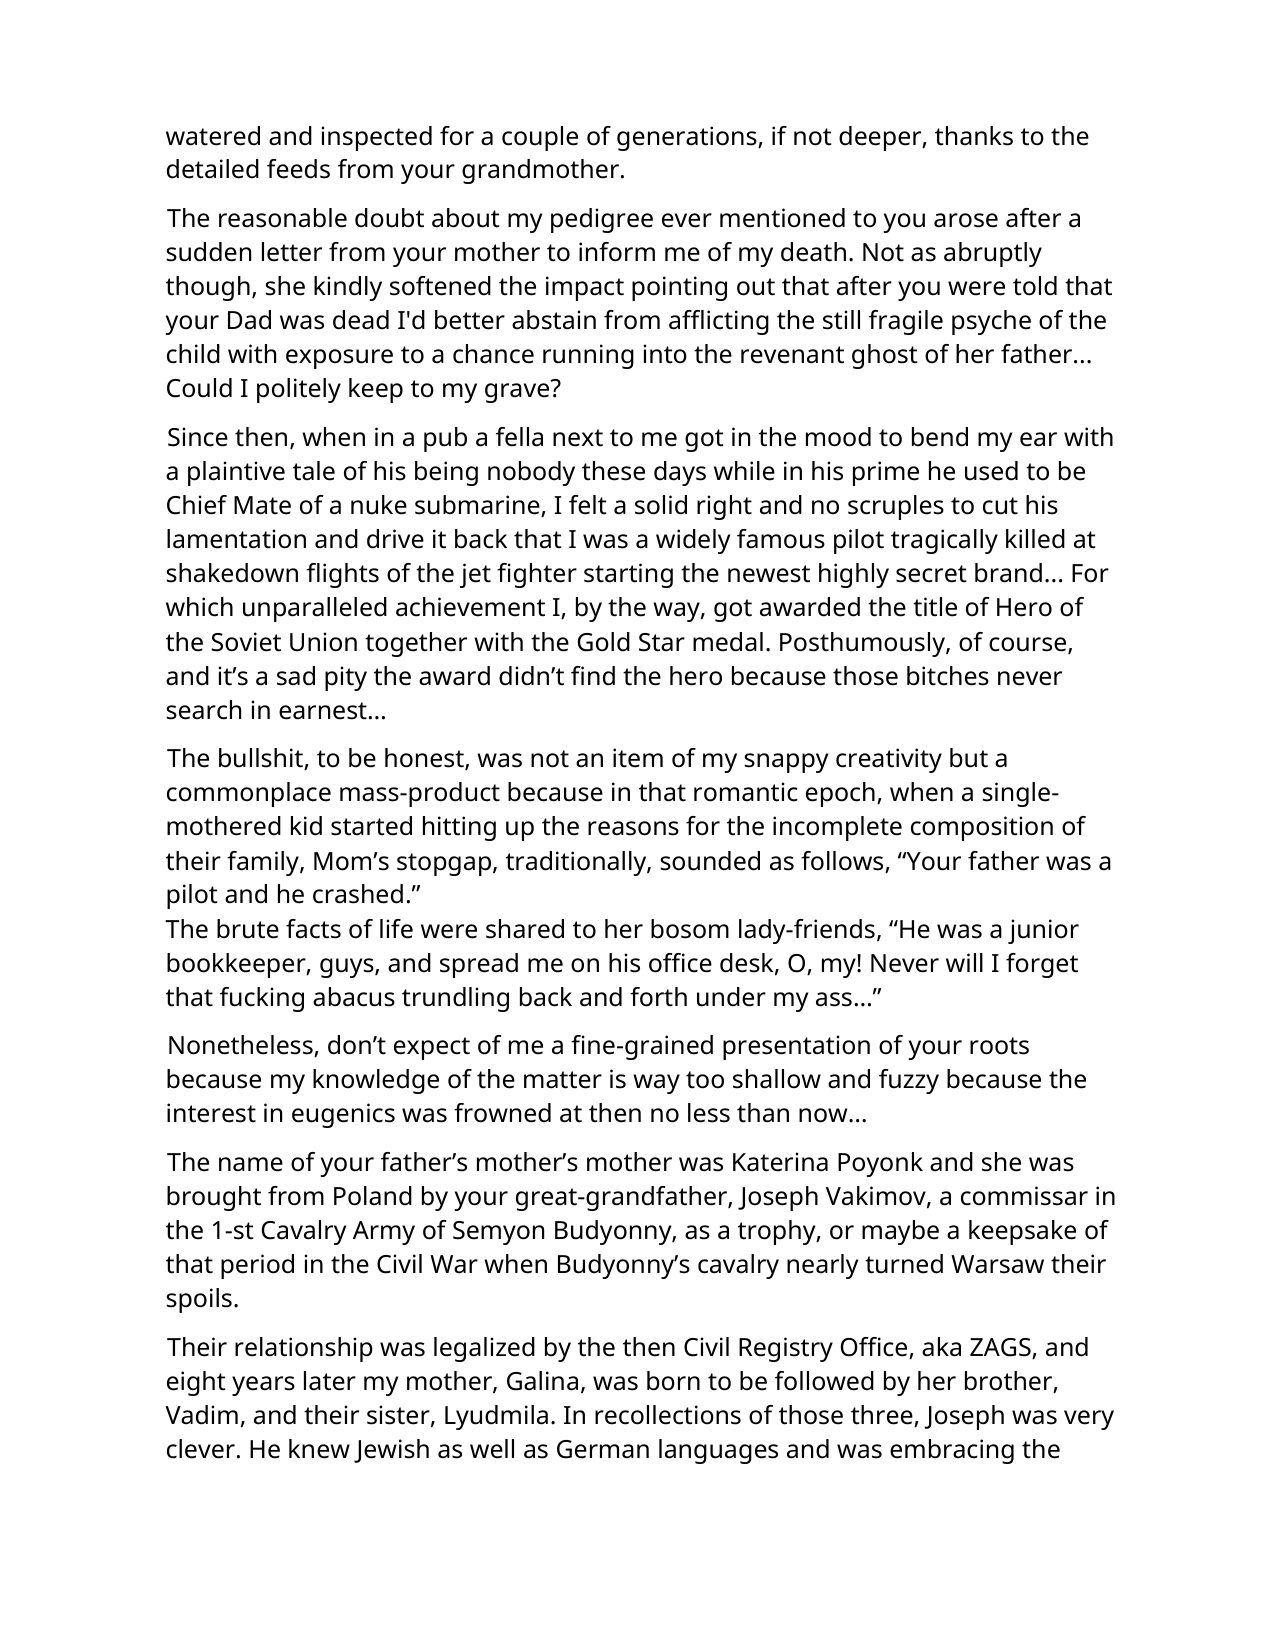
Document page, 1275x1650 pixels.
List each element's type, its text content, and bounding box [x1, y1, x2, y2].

text Nonetheless, don’t expect of me a fine-grained presentation of your roots because my knowledge of the matter is way too shallow and fuzzy because the interest in eugenics was frowned at then no less than now… [165, 1028, 1118, 1130]
text The name of your father’s mother’s mother was Katerina Poyonk and she was brought from Poland by your great-grandfather, Joseph Vakimov, a commissar in the 1-st Cavalry Army of Semyon Budyonny, as a trophy, or maybe a keepsake of that period in the Civil War when Budyonny’s cavalry nearly turned Warsaw their spoils. [165, 1145, 1118, 1315]
text Their relationship was legalized by the then Civil Registry Office, aka ZAGS, and eight years later my mother, Galina, was born to be followed by her brother, Vadim, and their sister, Lyudmila. In recollections of those three, Joseph was very clever. He knew Jewish as well as German languages and was embracing the [165, 1330, 1118, 1466]
text watered and inspected for a couple of generations, if not deeper, thanks to the detailed feeds from your grandmother. [165, 118, 1118, 186]
text Since then, when in a pub a fella next to me got in the mood to bend my ear with a plaintive tale of his being nobody these days while in his prime he used to be Chief Mate of a nuke submarine, I felt a solid right and no scruples to cut his lamentation and drive it back that I was a widely famous pilot tragically killed at shakedown flights of the jet fighter starting the newest highly secret brand... For which unparalleled achievement I, by the way, got awarded the title of Hero of the Soviet Union together with the Gold Star medal. Posthumously, of course, and it’s a sad pity the award didn’t find the hero because those bitches never search in earnest… [165, 420, 1118, 726]
text The reasonable doubt about my pedigree ever mentioned to you arose after a sudden letter from your mother to inform me of my death. Not as abruptly though, she kindly softened the impact pointing out that after you were told that your Dad was dead I'd better abstain from afflicting the still fragile psyche of the child with exposure to a chance running into the revenant ghost of her father... Could I politely keep to my grave? [165, 201, 1118, 405]
text The bullshit, to be honest, was not an item of my snappy creativity but a commonplace mass-product because in that romantic epoch, when a single-mothered kid started hitting up the reasons for the incomplete composition of their family, Mom’s stopgap, traditionally, sounded as follows, “Your father was a pilot and he crashed.” The brute facts of life were shared to her bosom lady-friends, “He was a junior bookkeeper, guys, and spread me on his office desk, O, my! Never will I forget that fucking abacus trundling back and forth under my ass…” [165, 741, 1118, 1013]
